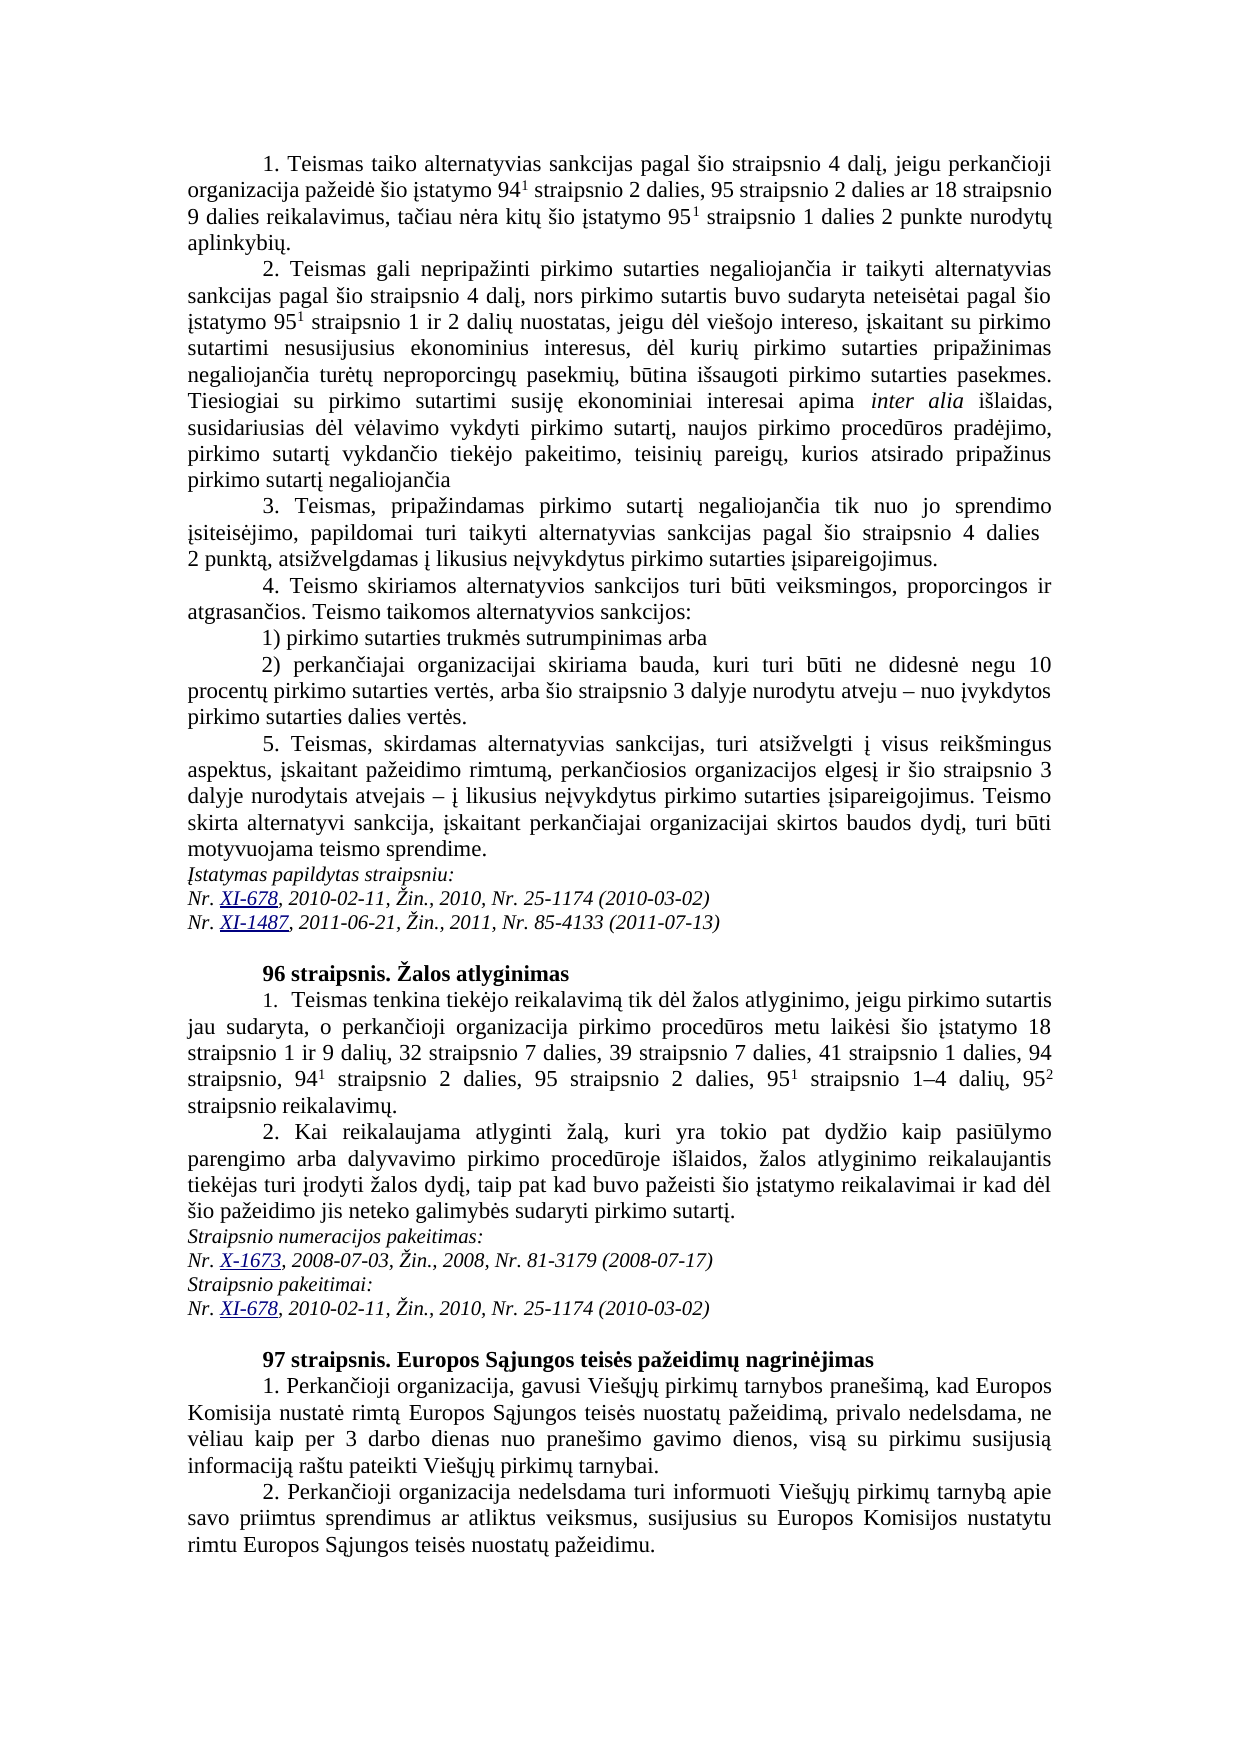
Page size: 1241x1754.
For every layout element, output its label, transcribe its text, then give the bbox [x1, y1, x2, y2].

text 97 straipsnis. Europos Sąjungos teisės pažeidimų nagrinėjimas [187, 1346, 1053, 1373]
list Teismas tenkina tiekėjo reikalavimą tik dėl žalos atlyginimo, jeigu pirkimo sutartis jau sudaryta, o perkančioji organizacija pirkimo procedūros metu laikėsi šio įstatymo 18 straipsnio 1 ir 9 dalių, 32 straipsnio 7 dalies, 39 straipsnio 7 dalies, 41 straipsnio 1 dalies, 94 straipsnio, 941 straipsnio 2 dalies, 95 straipsnio 2 dalies, 951 straipsnio 1–4 dalių, 952 straipsnio reikalavimų. [187, 986, 1053, 1118]
text 2. Kai reikalaujama atlyginti žalą, kuri yra tokio pat dydžio kaip pasiūlymo parengimo arba dalyvavimo pirkimo procedūroje išlaidos, žalos atlyginimo reikalaujantis tiekėjas turi įrodyti žalos dydį, taip pat kad buvo pažeisti šio įstatymo reikalavimai ir kad dėl šio pažeidimo jis neteko galimybės sudaryti pirkimo sutartį. [187, 1118, 1053, 1224]
list 3. Teismas, pripažindamas pirkimo sutartį negaliojančia tik nuo jo sprendimo įsiteisėjimo, papildomai turi taikyti alternatyvias sankcijas pagal šio straipsnio 4 dalies 2 punktą, atsižvelgdamas į likusius neįvykdytus pirkimo sutarties įsipareigojimus. [187, 493, 1053, 572]
text 2. Perkančioji organizacija nedelsdama turi informuoti Viešųjų pirkimų tarnybą apie savo priimtus sprendimus ar atliktus veiksmus, susijusius su Europos Komisijos nustatytu rimtu Europos Sąjungos teisės nuostatų pažeidimu. [187, 1478, 1053, 1557]
text Nr. X-1673, 2008-07-03, Žin., 2008, Nr. 81-3179 (2008-07-17) [187, 1248, 1053, 1272]
text 5. Teismas, skirdamas alternatyvias sankcijas, turi atsižvelgti į visus reikšmingus aspektus, įskaitant pažeidimo rimtumą, perkančiosios organizacijos elgesį ir šio straipsnio 3 dalyje nurodytais atvejais – į likusius neįvykdytus pirkimo sutarties įsipareigojimus. Teismo skirta alternatyvi sankcija, įskaitant perkančiajai organizacijai skirtos baudos dydį, turi būti motyvuojama teismo sprendime. [187, 730, 1053, 862]
text Nr. XI-678, 2010-02-11, Žin., 2010, Nr. 25-1174 (2010-03-02) [187, 1296, 1053, 1320]
list 1. Teismas taiko alternatyvias sankcijas pagal šio straipsnio 4 dalį, jeigu perkančioji organizacija pažeidė šio įstatymo 941 straipsnio 2 dalies, 95 straipsnio 2 dalies ar 18 straipsnio 9 dalies reikalavimus, tačiau nėra kitų šio įstatymo 951 straipsnio 1 dalies 2 punkte nurodytų aplinkybių. [187, 150, 1053, 255]
text Straipsnio pakeitimai: [187, 1272, 1053, 1296]
text Nr. XI-1487, 2011-06-21, Žin., 2011, Nr. 85-4133 (2011-07-13) [187, 910, 1053, 934]
list 2) perkančiajai organizacijai skiriama bauda, kuri turi būti ne didesnė negu 10 procentų pirkimo sutarties vertės, arba šio straipsnio 3 dalyje nurodytu atveju – nuo įvykdytos pirkimo sutarties dalies vertės. [187, 651, 1053, 730]
list 1) pirkimo sutarties trukmės sutrumpinimas arba [187, 624, 1053, 651]
text Nr. XI-678, 2010-02-11, Žin., 2010, Nr. 25-1174 (2010-03-02) [187, 886, 1053, 910]
text 2. Teismas gali nepripažinti pirkimo sutarties negaliojančia ir taikyti alternatyvias sankcijas pagal šio straipsnio 4 dalį, nors pirkimo sutartis buvo sudaryta neteisėtai pagal šio įstatymo 951 straipsnio 1 ir 2 dalių nuostatas, jeigu dėl viešojo intereso, įskaitant su pirkimo sutartimi nesusijusius ekonominius interesus, dėl kurių pirkimo sutarties pripažinimas negaliojančia turėtų neproporcingų pasekmių, būtina išsaugoti pirkimo sutarties pasekmes. Tiesiogiai su pirkimo sutartimi susiję ekonominiai interesai apima inter alia išlaidas, susidariusias dėl vėlavimo vykdyti pirkimo sutartį, naujos pirkimo procedūros pradėjimo, pirkimo sutartį vykdančio tiekėjo pakeitimo, teisinių pareigų, kurios atsirado pripažinus pirkimo sutartį negaliojančia [187, 255, 1053, 493]
text Straipsnio numeracijos pakeitimas: [187, 1224, 1053, 1248]
list 4. Teismo skiriamos alternatyvios sankcijos turi būti veiksmingos, proporcingos ir atgrasančios. Teismo taikomos alternatyvios sankcijos: [187, 572, 1053, 624]
text 1. Perkančioji organizacija, gavusi Viešųjų pirkimų tarnybos pranešimą, kad Europos Komisija nustatė rimtą Europos Sąjungos teisės nuostatų pažeidimą, privalo nedelsdama, ne vėliau kaip per 3 darbo dienas nuo pranešimo gavimo dienos, visą su pirkimu susijusią informaciją raštu pateikti Viešųjų pirkimų tarnybai. [187, 1373, 1053, 1478]
text Įstatymas papildytas straipsniu: [187, 862, 1053, 886]
text 96 straipsnis. Žalos atlyginimas [187, 960, 1053, 986]
